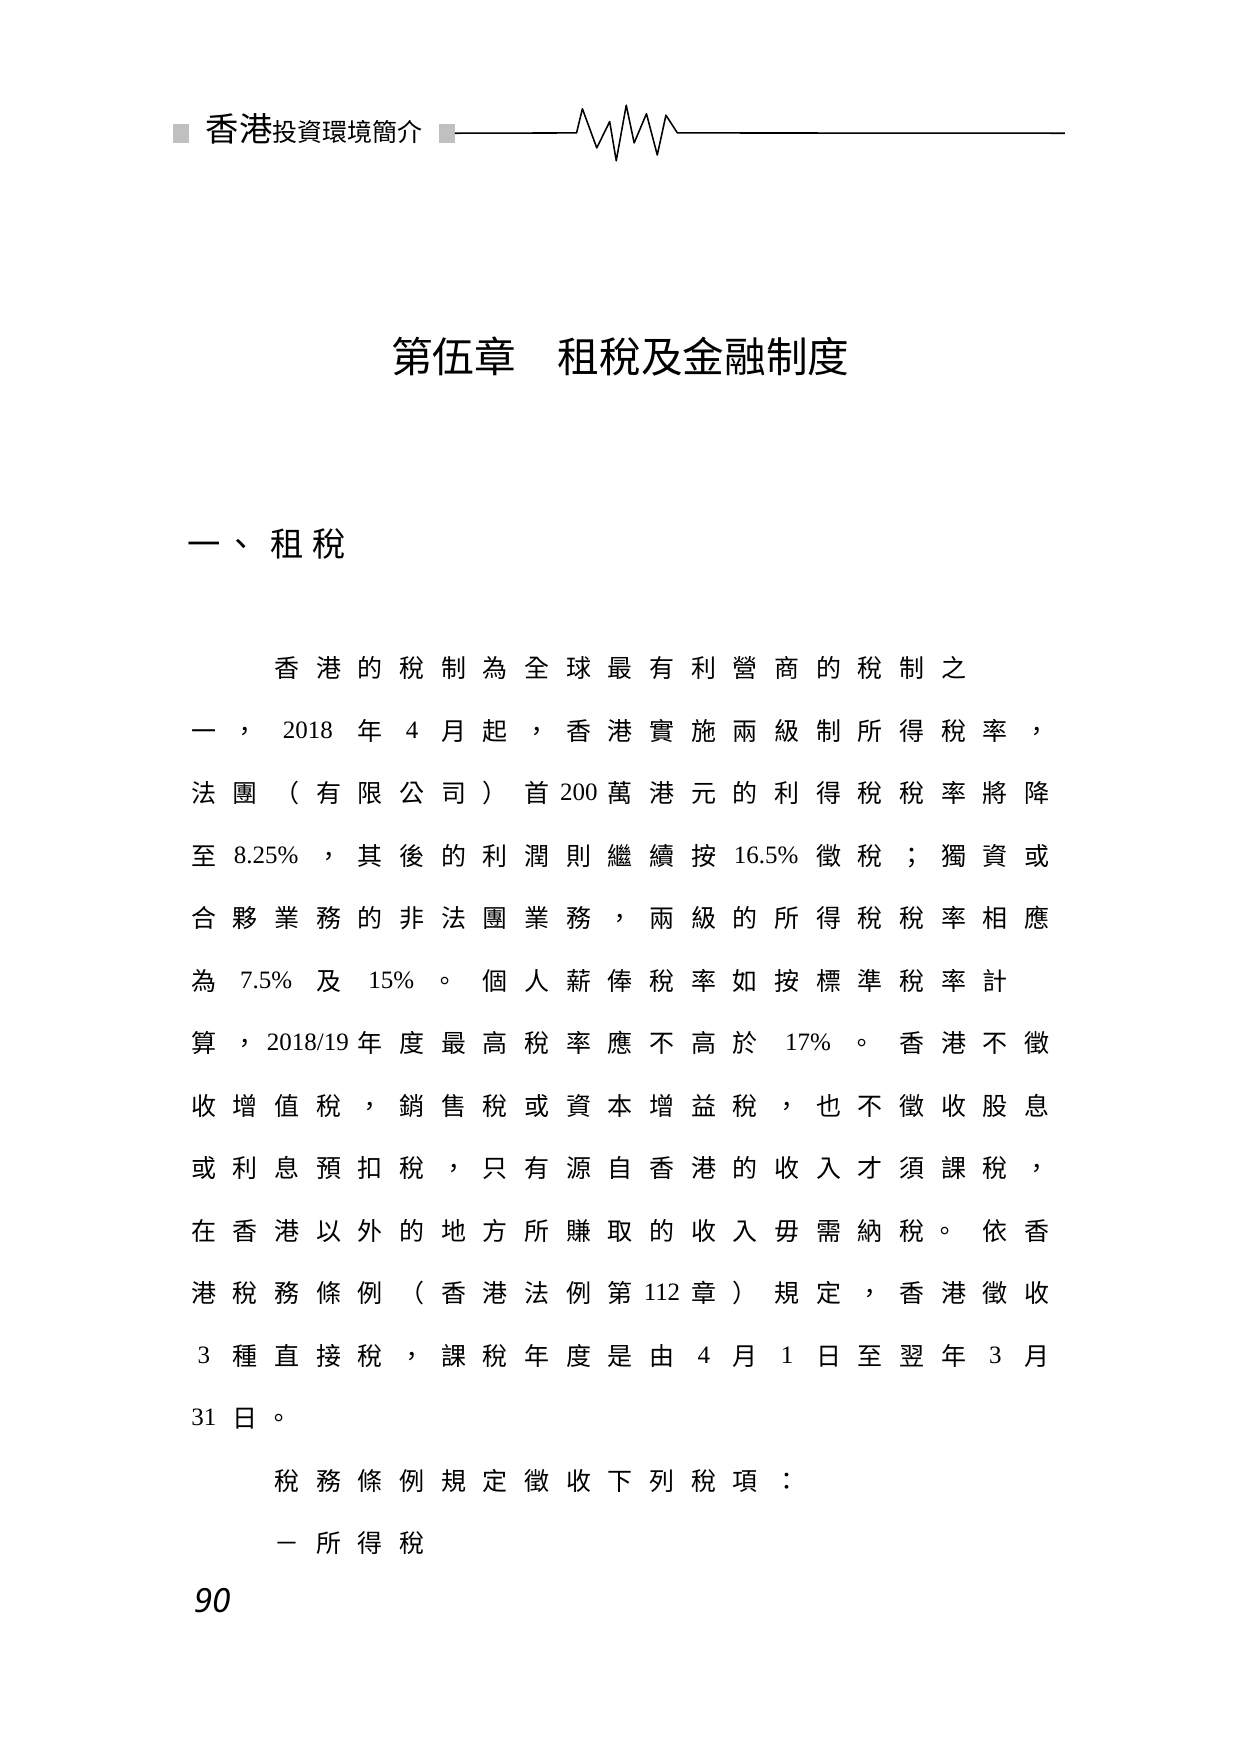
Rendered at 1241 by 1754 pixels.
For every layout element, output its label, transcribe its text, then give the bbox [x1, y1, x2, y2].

text 一、租稅 [183, 500, 1058, 563]
text －所得稅 [183, 1500, 1058, 1563]
text 香港的稅制為全球最有利營商的稅制之一，2018年4月起，香港實施兩級制所得稅率，法團（有限公司）首200萬港元的利得稅稅率將降至8.25%，其後的利潤則繼續按16.5%徵稅；獨資或合夥業務的非法團業務，兩級的所得稅稅率相應為7.5%及15%。個人薪俸稅率如按標準稅率計算，2018/19年度最高稅率應不高於17%。香港不徵收增值稅，銷售稅或資本增益稅，也不徵收股息或利息預扣稅，只有源自香港的收入才須課稅，在香港以外的地方所賺取的收入毋需納稅。依香港稅務條例（香港法例第112章）規定，香港徵收3種直接稅，課稅年度是由4月1日至翌年3月31日。 [183, 625, 1058, 1438]
text 第伍章 租稅及金融制度 [183, 313, 1058, 375]
text 稅務條例規定徵收下列稅項： [183, 1438, 1058, 1500]
